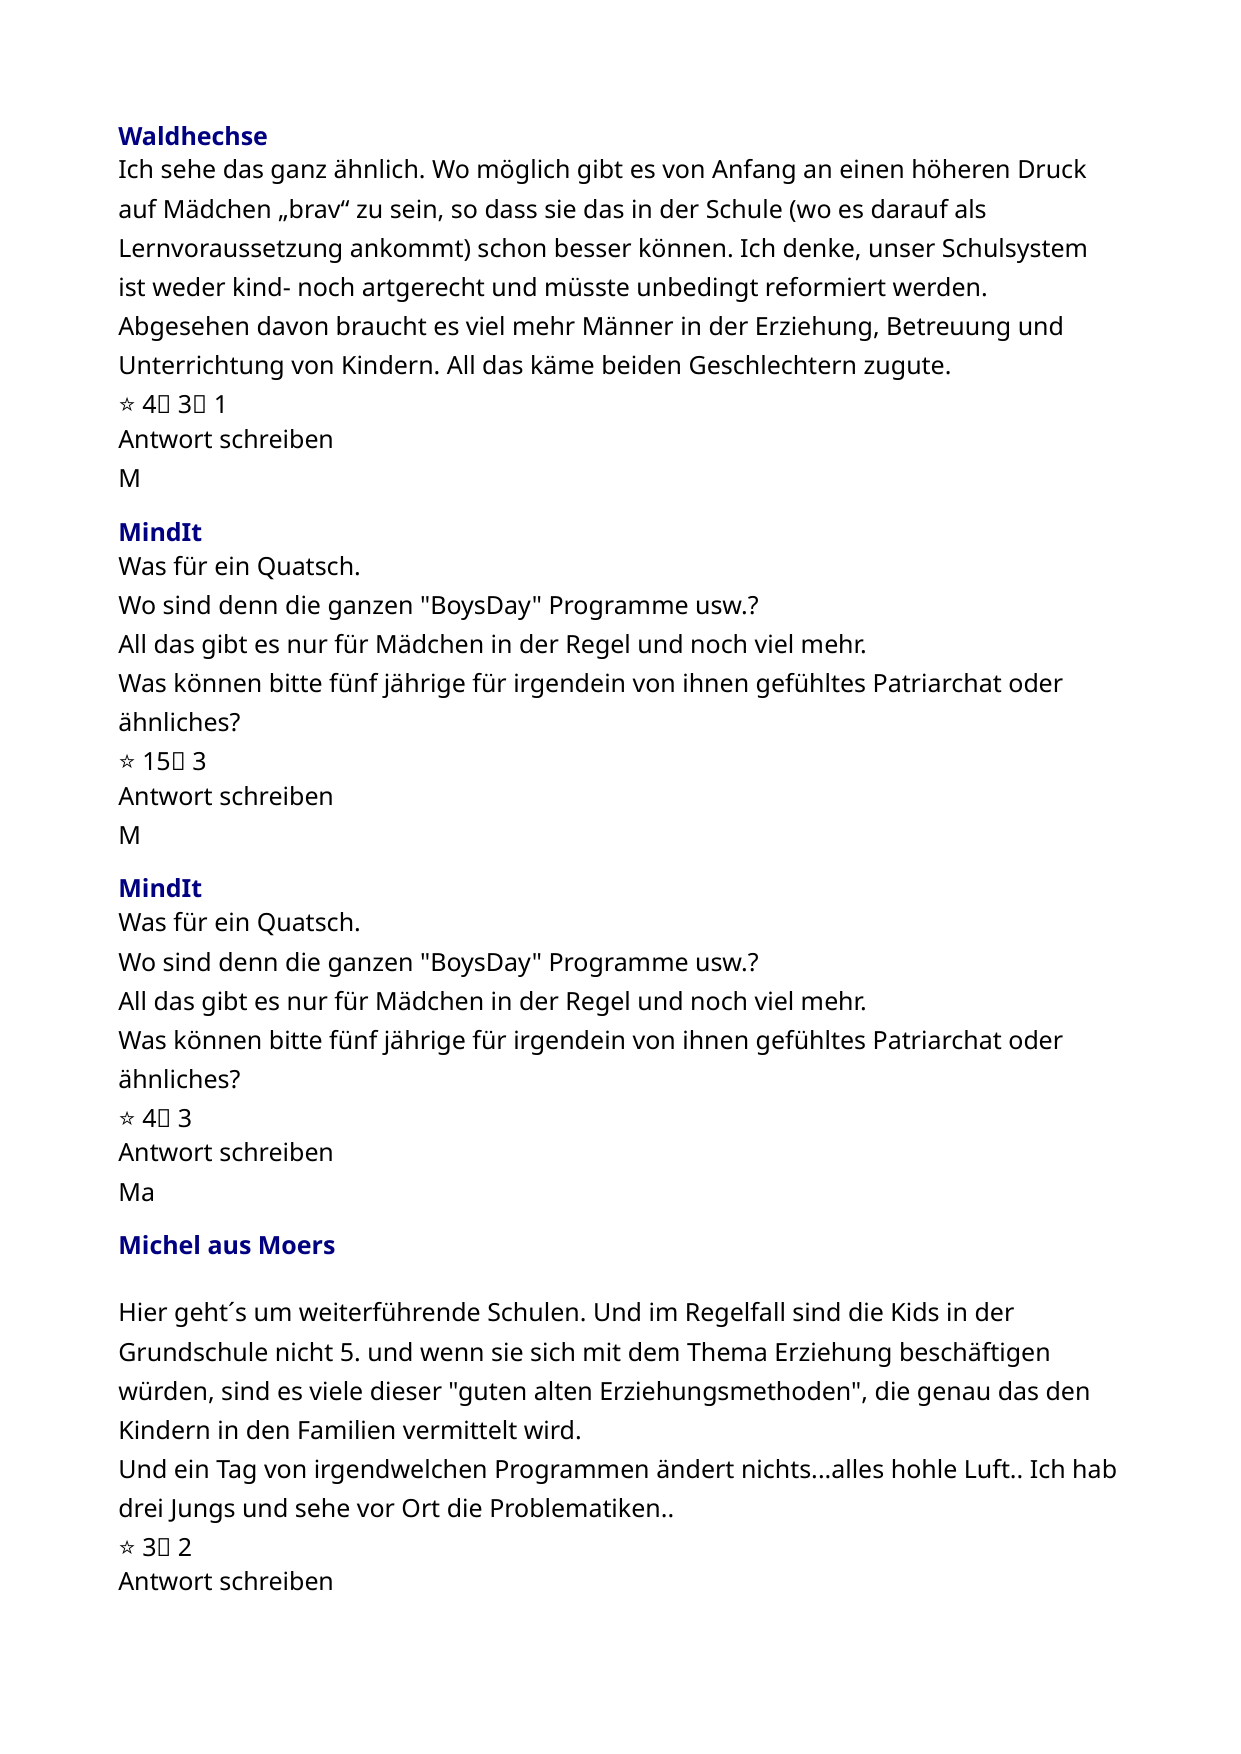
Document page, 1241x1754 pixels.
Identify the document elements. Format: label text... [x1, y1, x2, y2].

text ⭐️ 4🙁 3 [118, 1101, 1122, 1135]
text Was können bitte fünf jährige für irgendein von ihnen gefühltes Patriarchat oder ähnliches? [118, 666, 1122, 739]
text Hier geht´s um weiterführende Schulen. Und im Regelfall sind die Kids in der Grundschule nicht 5. und wenn sie sich mit dem Thema Erziehung beschäftigen würden, sind es viele dieser "guten alten Erziehungsmethoden", die genau das den Kindern in den Familien vermittelt wird. [118, 1295, 1122, 1447]
text Ich sehe das ganz ähnlich. Wo möglich gibt es von Anfang an einen höheren Druck auf Mädchen „brav“ zu sein, so dass sie das in der Schule (wo es darauf als Lernvoraussetzung ankommt) schon besser können. Ich denke, unser Schulsystem ist weder kind- noch artgerecht und müsste unbedingt reformiert werden. Abgesehen davon braucht es viel mehr Männer in der Erziehung, Betreuung und Unterrichtung von Kindern. All das käme beiden Geschlechtern zugute. [118, 152, 1122, 382]
text Antwort schreiben [118, 1135, 1122, 1169]
text Und ein Tag von irgendwelchen Programmen ändert nichts...alles hohle Luft.. Ich hab drei Jungs und sehe vor Ort die Problematiken.. [118, 1452, 1122, 1525]
text M [118, 460, 1122, 494]
subtitle MindIt [118, 514, 1122, 548]
text Wo sind denn die ganzen "BoysDay" Programme usw.? [118, 587, 1122, 621]
subtitle Waldhechse [118, 118, 1122, 152]
text ⭐️ 4🙁 3🤨 1 [118, 387, 1122, 421]
text ⭐️ 3🤨 2 [118, 1530, 1122, 1564]
text Was für ein Quatsch. [118, 905, 1122, 939]
subtitle Michel aus Moers [118, 1228, 1122, 1262]
text Antwort schreiben [118, 1564, 1122, 1598]
text All das gibt es nur für Mädchen in der Regel und noch viel mehr. [118, 983, 1122, 1017]
text All das gibt es nur für Mädchen in der Regel und noch viel mehr. [118, 627, 1122, 661]
subtitle MindIt [118, 871, 1122, 905]
text M [118, 817, 1122, 851]
text Ma [118, 1174, 1122, 1208]
text Antwort schreiben [118, 421, 1122, 455]
text Antwort schreiben [118, 778, 1122, 812]
text ⭐️ 15🙁 3 [118, 744, 1122, 778]
text Was für ein Quatsch. [118, 548, 1122, 582]
text Was können bitte fünf jährige für irgendein von ihnen gefühltes Patriarchat oder ähnliches? [118, 1023, 1122, 1096]
text Wo sind denn die ganzen "BoysDay" Programme usw.? [118, 944, 1122, 978]
